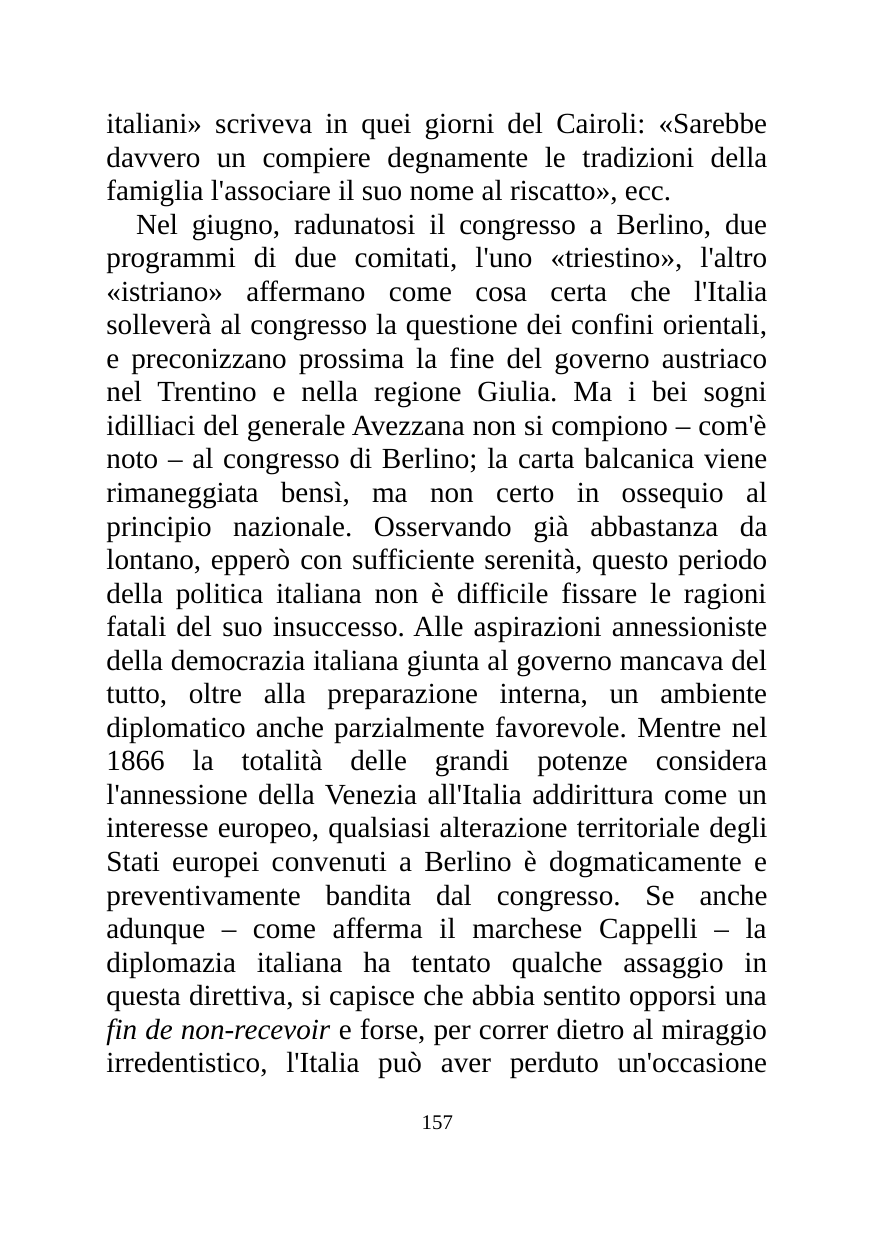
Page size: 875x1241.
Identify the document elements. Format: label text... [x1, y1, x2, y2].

text italiani» scriveva in quei giorni del Cairoli: «Sarebbe davvero un compiere degnamente le tradizioni della famiglia l'associare il suo nome al riscatto», ecc. [106, 106, 768, 207]
text Nel giugno, radunatosi il congresso a Berlino, due programmi di due comitati, l'uno «triestino», l'altro «istriano» affermano come cosa certa che l'Italia solleverà al congresso la questione dei confini orientali, e preconizzano prossima la fine del governo austriaco nel Trentino e nella regione Giulia. Ma i bei sogni idilliaci del generale Avezzana non si compiono – com'è noto – al congresso di Berlino; la carta balcanica viene rimaneggiata bensì, ma non certo in ossequio al principio nazionale. Osservando già abbastanza da lontano, epperò con sufficiente serenità, questo periodo della politica italiana non è difficile fissare le ragioni fatali del suo insuccesso. Alle aspirazioni annessioniste della democrazia italiana giunta al governo mancava del tutto, oltre alla preparazione interna, un ambiente diplomatico anche parzialmente favorevole. Mentre nel 1866 la totalità delle grandi potenze considera l'annessione della Venezia all'Italia addirittura come un interesse europeo, qualsiasi alterazione territoriale degli Stati europei convenuti a Berlino è dogmaticamente e preventivamente bandita dal congresso. Se anche adunque – come afferma il marchese Cappelli – la diplomazia italiana ha tentato qualche assaggio in questa direttiva, si capisce che abbia sentito opporsi una fin de non-recevoir e forse, per correr dietro al miraggio irredentistico, l'Italia può aver perduto un'occasione [106, 207, 768, 1079]
